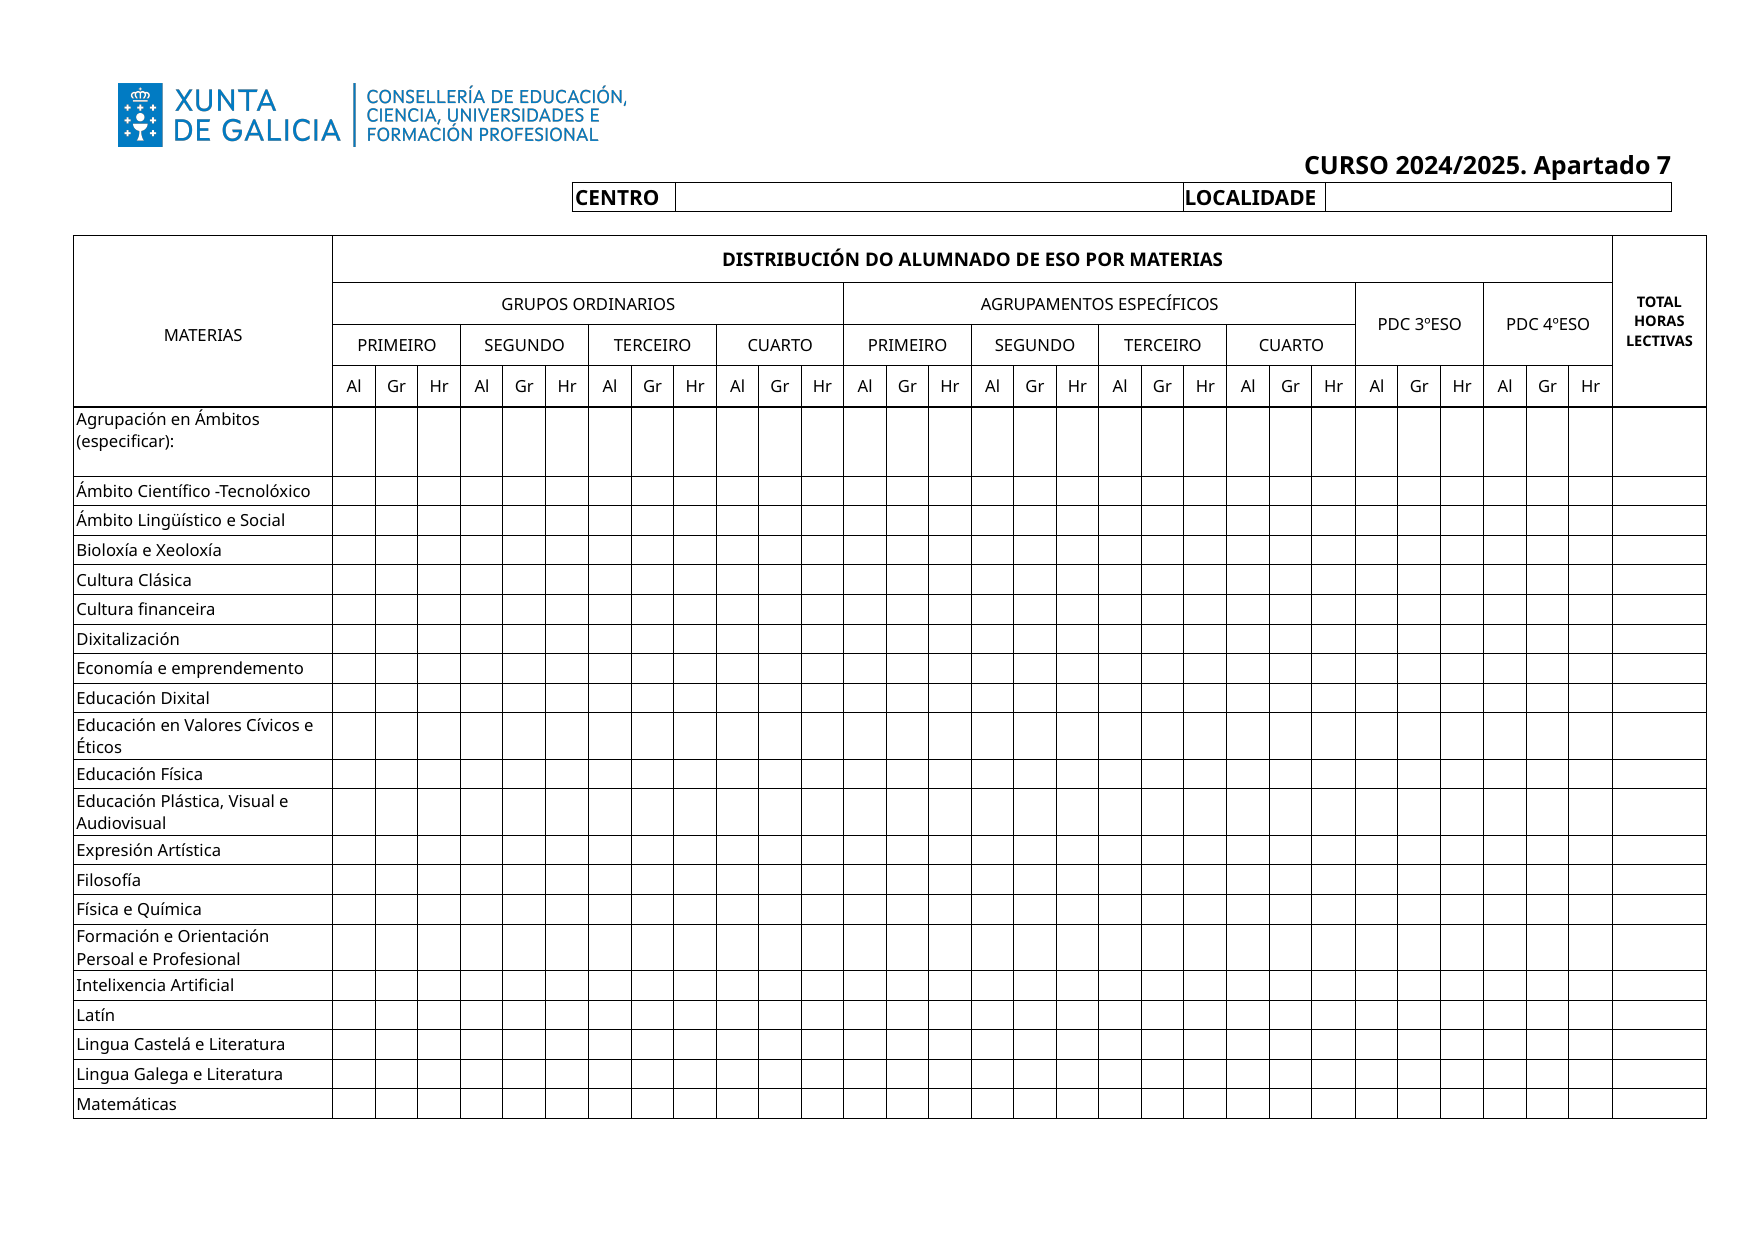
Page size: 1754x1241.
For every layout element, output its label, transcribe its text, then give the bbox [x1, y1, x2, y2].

table_cell Al [333, 366, 375, 406]
table_cell [1227, 684, 1269, 712]
table_cell [503, 595, 545, 623]
table_cell [376, 654, 417, 683]
table_cell [1184, 625, 1226, 653]
table_cell [1484, 536, 1526, 564]
table_cell [1227, 1001, 1269, 1029]
table_cell [1270, 925, 1311, 970]
table_cell [1184, 713, 1226, 759]
table_cell [1099, 760, 1141, 788]
table_cell Al [461, 366, 502, 406]
table_cell [1184, 1001, 1226, 1029]
table_cell [1484, 836, 1526, 864]
table_cell [887, 836, 928, 864]
table_cell [929, 895, 971, 923]
table_cell Lingua Castelá e Literatura [74, 1030, 332, 1059]
table_cell [632, 1089, 673, 1118]
table_cell [1312, 654, 1355, 683]
table_cell [1398, 684, 1440, 712]
table_cell [1613, 595, 1706, 623]
table_cell [503, 684, 545, 712]
table_cell [1014, 477, 1056, 505]
table_cell [1014, 625, 1056, 653]
table_cell [1441, 925, 1483, 970]
table_cell [1312, 684, 1355, 712]
table_cell [844, 713, 886, 759]
table_cell [546, 836, 588, 864]
table_cell [929, 925, 971, 970]
table_cell [632, 971, 673, 999]
table_cell Al [589, 366, 631, 406]
table_cell [759, 654, 801, 683]
table_cell [333, 836, 375, 864]
table_cell [1312, 477, 1355, 505]
table_cell [1312, 971, 1355, 999]
table_cell [759, 1030, 801, 1059]
table_cell [1057, 971, 1098, 999]
table_cell [972, 895, 1013, 923]
table_cell Gr [759, 366, 801, 406]
table_cell [461, 1060, 502, 1088]
table_cell [1312, 895, 1355, 923]
table_cell [418, 408, 460, 476]
table_cell [802, 684, 843, 712]
table_cell [1356, 865, 1397, 894]
table_cell [1270, 1001, 1311, 1029]
table_cell [674, 565, 716, 594]
table_cell [1527, 595, 1568, 623]
table_cell [802, 971, 843, 999]
table_cell [1484, 408, 1526, 476]
table_cell [759, 925, 801, 970]
table_cell [717, 654, 758, 683]
table_cell [461, 654, 502, 683]
table_cell [503, 713, 545, 759]
table_cell [1613, 477, 1706, 505]
table_cell [1356, 506, 1397, 535]
table_cell [802, 865, 843, 894]
table_cell [844, 1060, 886, 1088]
table_cell [1312, 713, 1355, 759]
table_cell [546, 477, 588, 505]
table_cell [632, 506, 673, 535]
table_cell [887, 654, 928, 683]
table_cell [929, 789, 971, 835]
table_cell [1484, 713, 1526, 759]
table_cell [1142, 1089, 1183, 1118]
table_cell [503, 565, 545, 594]
table_cell [503, 1030, 545, 1059]
table_cell [802, 654, 843, 683]
table_cell [461, 506, 502, 535]
table_cell [333, 408, 375, 476]
table_cell [1484, 925, 1526, 970]
table_cell [1142, 971, 1183, 999]
table_cell [1099, 536, 1141, 564]
table_cell [802, 1089, 843, 1118]
table_cell [1569, 895, 1612, 923]
table_cell CUARTO [717, 325, 843, 365]
table_cell [674, 1089, 716, 1118]
table_cell [717, 789, 758, 835]
table_cell [1527, 506, 1568, 535]
table_cell [589, 625, 631, 653]
table_cell [418, 536, 460, 564]
table_cell [1099, 865, 1141, 894]
table_cell [1142, 477, 1183, 505]
table_cell [461, 971, 502, 999]
table_cell [1356, 1030, 1397, 1059]
table_cell [1613, 925, 1706, 970]
table_cell [546, 408, 588, 476]
table_cell [802, 836, 843, 864]
table_cell [1356, 536, 1397, 564]
table_cell [1227, 654, 1269, 683]
table_cell [674, 713, 716, 759]
table_cell [1527, 713, 1568, 759]
table_cell [759, 684, 801, 712]
table_cell Al [1227, 366, 1269, 406]
table_cell [1356, 971, 1397, 999]
table_cell [503, 1060, 545, 1088]
table_cell [546, 536, 588, 564]
table_cell [972, 595, 1013, 623]
table_cell [376, 925, 417, 970]
table_cell [1441, 836, 1483, 864]
table_cell [887, 971, 928, 999]
table_cell [1014, 1060, 1056, 1088]
table_cell [1057, 625, 1098, 653]
table_cell [1227, 925, 1269, 970]
table_cell [1270, 713, 1311, 759]
table_cell [1270, 625, 1311, 653]
table_cell [844, 1001, 886, 1029]
table_cell [418, 1060, 460, 1088]
table_cell [759, 971, 801, 999]
table_cell [1099, 595, 1141, 623]
table_cell [717, 971, 758, 999]
table_cell [1484, 565, 1526, 594]
table_cell [1227, 789, 1269, 835]
table_cell [1142, 625, 1183, 653]
table_cell [589, 895, 631, 923]
table_cell [1356, 625, 1397, 653]
table_cell [546, 654, 588, 683]
table_cell [674, 865, 716, 894]
table_cell [546, 895, 588, 923]
table_cell [717, 895, 758, 923]
table_cell [1527, 408, 1568, 476]
table_cell [1099, 836, 1141, 864]
table_cell [1057, 865, 1098, 894]
table_cell [1613, 713, 1706, 759]
table_cell [1484, 595, 1526, 623]
table_cell [1014, 925, 1056, 970]
table_cell [717, 595, 758, 623]
table_cell [1484, 1030, 1526, 1059]
table_cell [1270, 760, 1311, 788]
table_cell [887, 713, 928, 759]
table_cell [1312, 836, 1355, 864]
table_cell [1441, 408, 1483, 476]
table_cell [717, 1001, 758, 1029]
table_cell [333, 789, 375, 835]
table_cell [1227, 477, 1269, 505]
table_cell [1014, 1030, 1056, 1059]
table_cell [1227, 595, 1269, 623]
table_header CENTRO [573, 183, 675, 211]
table_cell [759, 536, 801, 564]
table_cell [418, 865, 460, 894]
table_cell [1142, 565, 1183, 594]
table_cell [1184, 925, 1226, 970]
table_cell [1613, 1001, 1706, 1029]
table_cell [1398, 1030, 1440, 1059]
table_cell [1014, 760, 1056, 788]
table_cell [1398, 595, 1440, 623]
table_cell [1613, 836, 1706, 864]
table_cell [929, 625, 971, 653]
table_cell [844, 836, 886, 864]
table_cell [1270, 1030, 1311, 1059]
table_cell [632, 625, 673, 653]
table_cell SEGUNDO [461, 325, 588, 365]
table_cell [1356, 654, 1397, 683]
table_cell [717, 506, 758, 535]
table_cell [418, 506, 460, 535]
table_cell [844, 1089, 886, 1118]
table_cell [844, 1030, 886, 1059]
table_cell [632, 595, 673, 623]
table_cell [1227, 506, 1269, 535]
table_cell [1527, 895, 1568, 923]
table_cell [1398, 836, 1440, 864]
table_cell [376, 477, 417, 505]
table_cell [802, 925, 843, 970]
table_cell [759, 408, 801, 476]
table_cell GRUPOS ORDINARIOS [333, 283, 843, 324]
table_cell [1142, 836, 1183, 864]
table_cell [1142, 1060, 1183, 1088]
table_cell [717, 836, 758, 864]
table_cell [759, 865, 801, 894]
table_cell [418, 595, 460, 623]
table_cell [972, 836, 1013, 864]
table_cell [1613, 1089, 1706, 1118]
table_cell [1057, 565, 1098, 594]
table_cell [1484, 760, 1526, 788]
table_cell [674, 925, 716, 970]
table_cell [972, 565, 1013, 594]
table_cell [1227, 895, 1269, 923]
table_cell [1398, 1089, 1440, 1118]
table_cell Ámbito Científico -Tecnolóxico [74, 477, 332, 505]
table_cell [717, 760, 758, 788]
table_cell [503, 654, 545, 683]
table_cell [589, 684, 631, 712]
table_cell [376, 713, 417, 759]
table_cell [1484, 971, 1526, 999]
table_cell Cultura Clásica [74, 565, 332, 594]
table_cell [546, 1030, 588, 1059]
table_cell [1613, 1060, 1706, 1088]
table_cell [759, 1001, 801, 1029]
table_cell [1270, 1060, 1311, 1088]
table_cell [1569, 760, 1612, 788]
table_cell [461, 625, 502, 653]
table_cell [1270, 565, 1311, 594]
table_cell [589, 971, 631, 999]
table_cell Gr [376, 366, 417, 406]
table_cell [1613, 506, 1706, 535]
table_cell [461, 925, 502, 970]
table_cell [1312, 1089, 1355, 1118]
table_cell [461, 536, 502, 564]
table_cell [632, 1060, 673, 1088]
table_cell [1099, 895, 1141, 923]
table_cell [376, 625, 417, 653]
table_cell [844, 865, 886, 894]
table_cell [546, 789, 588, 835]
table_cell [1099, 1001, 1141, 1029]
table_cell [844, 925, 886, 970]
table_cell [717, 565, 758, 594]
table_cell [589, 925, 631, 970]
table_cell [929, 654, 971, 683]
table_cell [674, 789, 716, 835]
table_cell [333, 654, 375, 683]
table_cell Cultura financeira [74, 595, 332, 623]
table_cell [887, 865, 928, 894]
table_header [1326, 183, 1671, 211]
table_cell [1527, 1030, 1568, 1059]
table_cell [333, 477, 375, 505]
table_cell Al [1099, 366, 1141, 406]
table_cell [717, 625, 758, 653]
table_cell Gr [1014, 366, 1056, 406]
table_cell [1441, 789, 1483, 835]
table_cell Educación Dixital [74, 684, 332, 712]
table_cell [887, 895, 928, 923]
table_cell [1569, 1089, 1612, 1118]
table_cell [1014, 836, 1056, 864]
table_cell [674, 684, 716, 712]
table_cell [418, 477, 460, 505]
table_cell [1356, 684, 1397, 712]
table_cell [674, 1060, 716, 1088]
table_cell [929, 408, 971, 476]
table_cell [503, 971, 545, 999]
table_cell [1312, 1001, 1355, 1029]
table_cell [1613, 971, 1706, 999]
table_cell [376, 684, 417, 712]
table_cell [887, 1030, 928, 1059]
table_cell [1527, 865, 1568, 894]
table_cell [1057, 1001, 1098, 1029]
table_cell [632, 760, 673, 788]
table_cell [1569, 865, 1612, 894]
table_cell [844, 595, 886, 623]
table_cell [333, 865, 375, 894]
table_cell [1270, 1089, 1311, 1118]
table_cell [1613, 1030, 1706, 1059]
table_cell [1057, 654, 1098, 683]
table_cell [1441, 477, 1483, 505]
table_cell [1057, 408, 1098, 476]
table_cell [802, 477, 843, 505]
table_cell [376, 971, 417, 999]
table_cell Gr [1270, 366, 1311, 406]
table_cell Gr [503, 366, 545, 406]
table_cell [1057, 536, 1098, 564]
table_cell [844, 760, 886, 788]
table_cell [1227, 865, 1269, 894]
table_cell [717, 1060, 758, 1088]
table_cell [1441, 536, 1483, 564]
table_cell Al [844, 366, 886, 406]
table_cell [632, 408, 673, 476]
table_cell [674, 408, 716, 476]
table_cell [844, 536, 886, 564]
table_cell [1441, 895, 1483, 923]
table_cell [1099, 625, 1141, 653]
table_cell [1356, 760, 1397, 788]
table_cell [1441, 565, 1483, 594]
table_cell [632, 789, 673, 835]
table_cell [1014, 536, 1056, 564]
table_cell [418, 565, 460, 594]
table_cell [589, 760, 631, 788]
table_cell [1569, 684, 1612, 712]
table_cell [418, 713, 460, 759]
table_cell [972, 1001, 1013, 1029]
table_cell [1569, 654, 1612, 683]
table_cell [1398, 408, 1440, 476]
table_cell [1356, 1001, 1397, 1029]
table_cell [1227, 713, 1269, 759]
table_cell [546, 971, 588, 999]
table_cell [1613, 654, 1706, 683]
table_cell [376, 506, 417, 535]
table_cell [1057, 506, 1098, 535]
table_cell [333, 595, 375, 623]
table_cell [1227, 836, 1269, 864]
table_cell [972, 1089, 1013, 1118]
table_cell [1441, 1089, 1483, 1118]
table_cell [1270, 536, 1311, 564]
table_cell [717, 408, 758, 476]
table_cell [1527, 625, 1568, 653]
table_cell [589, 408, 631, 476]
table_cell [376, 1060, 417, 1088]
table_cell [759, 713, 801, 759]
table_cell [887, 925, 928, 970]
table_cell [1142, 925, 1183, 970]
table_cell [589, 506, 631, 535]
table_cell [1014, 654, 1056, 683]
table_cell [717, 713, 758, 759]
table_cell [1398, 925, 1440, 970]
table_cell [1227, 1089, 1269, 1118]
table_cell [844, 684, 886, 712]
table_cell [1569, 1030, 1612, 1059]
table_cell [1356, 895, 1397, 923]
table_header DISTRIBUCIÓN DO ALUMNADO DE ESO POR MATERIAS [333, 236, 1612, 282]
table_cell [632, 836, 673, 864]
table_cell [1484, 477, 1526, 505]
table_cell [1398, 477, 1440, 505]
table_cell [1184, 895, 1226, 923]
table_cell [503, 625, 545, 653]
table_cell [461, 1030, 502, 1059]
table_cell [674, 625, 716, 653]
table_cell [1484, 1060, 1526, 1088]
table_cell [759, 895, 801, 923]
table_cell [632, 895, 673, 923]
table_cell [333, 713, 375, 759]
table_cell Lingua Galega e Literatura [74, 1060, 332, 1088]
table_cell [1569, 477, 1612, 505]
table_cell [1569, 565, 1612, 594]
table_cell [1312, 565, 1355, 594]
table_cell [333, 895, 375, 923]
table_cell [1270, 477, 1311, 505]
table_cell [972, 865, 1013, 894]
table_cell Hr [546, 366, 588, 406]
table_cell [717, 1089, 758, 1118]
table_cell [1099, 713, 1141, 759]
table_cell [674, 895, 716, 923]
table_cell [333, 684, 375, 712]
table_cell [844, 654, 886, 683]
table_cell [1527, 925, 1568, 970]
table_cell [1356, 1060, 1397, 1088]
table_cell [1014, 1001, 1056, 1029]
table_cell [1527, 760, 1568, 788]
table_cell Filosofía [74, 865, 332, 894]
table_cell [1270, 654, 1311, 683]
table_cell [1527, 971, 1568, 999]
table_cell [1441, 625, 1483, 653]
table_cell Educación en Valores Cívicos e Éticos [74, 713, 332, 759]
table_cell [1441, 1001, 1483, 1029]
table_cell [589, 1089, 631, 1118]
table_cell [929, 1060, 971, 1088]
table_cell [1356, 1089, 1397, 1118]
table_cell [1014, 713, 1056, 759]
table_cell [1142, 789, 1183, 835]
table_cell Latín [74, 1001, 332, 1029]
table_cell [887, 684, 928, 712]
table_cell [1014, 506, 1056, 535]
table_cell [1099, 684, 1141, 712]
table_cell [589, 654, 631, 683]
table_cell [418, 971, 460, 999]
table_cell [1527, 1060, 1568, 1088]
table_cell [1057, 1030, 1098, 1059]
table_cell [1014, 865, 1056, 894]
table_cell [1484, 1001, 1526, 1029]
table_cell [546, 1060, 588, 1088]
table_cell [1099, 1089, 1141, 1118]
table_cell [1184, 836, 1226, 864]
table_cell [1441, 760, 1483, 788]
table_cell [802, 760, 843, 788]
table_cell [1270, 684, 1311, 712]
table_cell [1569, 506, 1612, 535]
table_cell [1142, 760, 1183, 788]
table_cell [1441, 595, 1483, 623]
table_cell [887, 595, 928, 623]
table_cell [1142, 506, 1183, 535]
table_cell [887, 408, 928, 476]
table_cell [1227, 625, 1269, 653]
table_cell [1527, 565, 1568, 594]
table_cell [887, 565, 928, 594]
table_cell [972, 654, 1013, 683]
table_cell [1484, 506, 1526, 535]
table_cell Formación e Orientación Persoal e Profesional [74, 925, 332, 970]
table_cell [1569, 789, 1612, 835]
table_cell [1057, 713, 1098, 759]
table_cell [1142, 408, 1183, 476]
table_cell [802, 536, 843, 564]
table_cell [1398, 713, 1440, 759]
table_cell [1312, 865, 1355, 894]
table_cell Gr [632, 366, 673, 406]
table_cell [1398, 654, 1440, 683]
table_cell [1099, 506, 1141, 535]
table_cell [1527, 1089, 1568, 1118]
table_cell [674, 836, 716, 864]
table_cell [1057, 895, 1098, 923]
table_cell [1441, 865, 1483, 894]
table_cell [1184, 654, 1226, 683]
table_cell [1484, 865, 1526, 894]
table_cell [1398, 536, 1440, 564]
table_cell [1569, 595, 1612, 623]
table_cell [376, 536, 417, 564]
table_cell [1142, 895, 1183, 923]
table_cell Al [972, 366, 1013, 406]
table_cell [929, 865, 971, 894]
table_cell [929, 595, 971, 623]
table_cell [1099, 408, 1141, 476]
table_cell [929, 477, 971, 505]
table_cell [503, 895, 545, 923]
table_cell [461, 565, 502, 594]
table_cell [632, 654, 673, 683]
table_cell [1184, 1060, 1226, 1088]
table_cell [503, 477, 545, 505]
table_cell [333, 536, 375, 564]
table_cell [802, 895, 843, 923]
table_cell [1099, 925, 1141, 970]
table_cell [844, 789, 886, 835]
table_cell [418, 836, 460, 864]
table_cell [1484, 654, 1526, 683]
table_cell [759, 506, 801, 535]
table_cell [461, 1001, 502, 1029]
table_cell [802, 1030, 843, 1059]
table_cell [418, 760, 460, 788]
table_cell [1142, 536, 1183, 564]
table_cell [802, 408, 843, 476]
table_cell [632, 565, 673, 594]
table_cell [546, 625, 588, 653]
table_cell [1441, 971, 1483, 999]
table_cell PRIMEIRO [333, 325, 460, 365]
table_cell Dixitalización [74, 625, 332, 653]
table_cell [1270, 895, 1311, 923]
table_cell [461, 684, 502, 712]
table_cell [929, 1001, 971, 1029]
table_cell [759, 1060, 801, 1088]
table_cell Física e Química [74, 895, 332, 923]
table_cell [1227, 1030, 1269, 1059]
table_cell [589, 1001, 631, 1029]
table_cell PDC 3ºESO [1356, 283, 1483, 365]
table_cell [376, 895, 417, 923]
table_cell [1484, 789, 1526, 835]
table_cell [887, 625, 928, 653]
table_cell [759, 565, 801, 594]
table_cell [589, 865, 631, 894]
table_cell [503, 1089, 545, 1118]
table_header MATERIAS [74, 236, 332, 406]
table_cell [802, 789, 843, 835]
table_cell [759, 1089, 801, 1118]
table_cell [1057, 925, 1098, 970]
table_cell [1014, 408, 1056, 476]
table_cell [461, 1089, 502, 1118]
table_cell Bioloxía e Xeoloxía [74, 536, 332, 564]
table_header [676, 183, 1183, 211]
table_cell [333, 760, 375, 788]
table_cell [589, 536, 631, 564]
table_cell [503, 925, 545, 970]
table_cell [1099, 971, 1141, 999]
table_cell [1527, 789, 1568, 835]
table_cell [1099, 565, 1141, 594]
table_cell [1184, 595, 1226, 623]
table_cell [1613, 684, 1706, 712]
table_cell [1398, 760, 1440, 788]
table_cell [1569, 408, 1612, 476]
table_cell [1484, 625, 1526, 653]
table_cell [972, 684, 1013, 712]
table_cell [1184, 408, 1226, 476]
table_cell [1227, 760, 1269, 788]
table_cell [1441, 1060, 1483, 1088]
table_cell [1270, 408, 1311, 476]
table_cell [929, 536, 971, 564]
table_cell [418, 895, 460, 923]
table_cell [632, 925, 673, 970]
table_cell [418, 925, 460, 970]
table_cell [674, 477, 716, 505]
table_cell [333, 1001, 375, 1029]
table_cell [1312, 1060, 1355, 1088]
table_cell Gr [1142, 366, 1183, 406]
table_cell [1312, 536, 1355, 564]
table_cell [674, 760, 716, 788]
table_cell [1569, 925, 1612, 970]
table_cell [929, 713, 971, 759]
table_cell [1057, 477, 1098, 505]
table_cell [1527, 1001, 1568, 1029]
table_cell [802, 1001, 843, 1029]
table_cell [589, 713, 631, 759]
table_cell SEGUNDO [972, 325, 1098, 365]
table_cell [929, 506, 971, 535]
table_cell [1312, 625, 1355, 653]
table_cell [1356, 925, 1397, 970]
table_cell [546, 713, 588, 759]
table_cell [1184, 506, 1226, 535]
table_cell [461, 836, 502, 864]
table_cell Al [717, 366, 758, 406]
table_cell [717, 536, 758, 564]
table_cell [1270, 865, 1311, 894]
table_cell [589, 595, 631, 623]
table_cell [1398, 971, 1440, 999]
table_cell [1398, 1001, 1440, 1029]
table_cell [802, 565, 843, 594]
table_cell [461, 595, 502, 623]
table_cell [972, 789, 1013, 835]
table_cell Al [1484, 366, 1526, 406]
table_cell [1569, 836, 1612, 864]
table_cell Matemáticas [74, 1089, 332, 1118]
table_cell [1227, 971, 1269, 999]
table_cell [1227, 565, 1269, 594]
table_cell [1142, 1001, 1183, 1029]
table_cell [1356, 408, 1397, 476]
table_cell [333, 925, 375, 970]
table_cell [546, 865, 588, 894]
table_cell [674, 1001, 716, 1029]
table_cell [929, 1089, 971, 1118]
table_cell [1184, 565, 1226, 594]
table_cell [418, 654, 460, 683]
table_cell [1613, 565, 1706, 594]
table_cell Gr [1527, 366, 1568, 406]
table_cell [461, 760, 502, 788]
table_cell [759, 789, 801, 835]
table_cell [503, 1001, 545, 1029]
table_cell [1184, 1089, 1226, 1118]
table_cell [461, 865, 502, 894]
table_cell [333, 971, 375, 999]
table_cell [1014, 789, 1056, 835]
table_cell [1142, 595, 1183, 623]
table_cell [1057, 595, 1098, 623]
table_cell [972, 1030, 1013, 1059]
table_cell [461, 713, 502, 759]
table_cell [503, 408, 545, 476]
table_cell [418, 684, 460, 712]
table_cell [1184, 865, 1226, 894]
table_cell [546, 1089, 588, 1118]
table_cell Gr [1398, 366, 1440, 406]
table_cell [546, 1001, 588, 1029]
table_header LOCALIDADE [1184, 183, 1325, 211]
table_cell [1484, 895, 1526, 923]
table_cell [376, 836, 417, 864]
table_cell Intelixencia Artificial [74, 971, 332, 999]
table_cell [1142, 684, 1183, 712]
table_cell [376, 789, 417, 835]
table_cell [1184, 971, 1226, 999]
table_cell Hr [1057, 366, 1098, 406]
table_cell [1398, 625, 1440, 653]
table_cell [1270, 595, 1311, 623]
table_cell [844, 895, 886, 923]
table_cell [418, 1030, 460, 1059]
table_cell [546, 760, 588, 788]
table_cell [503, 536, 545, 564]
table_cell [1184, 536, 1226, 564]
table_cell [418, 789, 460, 835]
table_cell Ámbito Lingüístico e Social [74, 506, 332, 535]
table_cell [418, 1089, 460, 1118]
table_cell [972, 1060, 1013, 1088]
table_cell [1398, 1060, 1440, 1088]
table_cell [1312, 1030, 1355, 1059]
table_cell [1142, 865, 1183, 894]
table_cell [887, 536, 928, 564]
table_cell Hr [418, 366, 460, 406]
table_cell [1441, 684, 1483, 712]
table_cell [503, 865, 545, 894]
table_cell [1227, 536, 1269, 564]
table_cell [1057, 1060, 1098, 1088]
table_cell [1356, 565, 1397, 594]
table_cell [461, 789, 502, 835]
table_cell [1142, 654, 1183, 683]
table_cell [929, 1030, 971, 1059]
table_cell [887, 477, 928, 505]
table_cell [844, 477, 886, 505]
table_cell Hr [1441, 366, 1483, 406]
table_cell [1184, 1030, 1226, 1059]
table_cell [461, 895, 502, 923]
table_cell [1057, 684, 1098, 712]
table_cell TERCEIRO [1099, 325, 1226, 365]
table_cell [1356, 477, 1397, 505]
table_cell [1484, 684, 1526, 712]
table_cell [1527, 836, 1568, 864]
table_cell [972, 760, 1013, 788]
table_cell [589, 1060, 631, 1088]
table_cell [674, 536, 716, 564]
table_cell [972, 971, 1013, 999]
table_cell Expresión Artística [74, 836, 332, 864]
table_cell [1270, 971, 1311, 999]
table_cell [674, 654, 716, 683]
table_cell [1569, 536, 1612, 564]
table_cell [461, 477, 502, 505]
table_cell [802, 625, 843, 653]
table_cell PRIMEIRO [844, 325, 971, 365]
table_cell [632, 865, 673, 894]
table_cell [717, 925, 758, 970]
table_cell [802, 713, 843, 759]
table_cell [972, 477, 1013, 505]
table_cell [1398, 506, 1440, 535]
table_cell [887, 506, 928, 535]
table_cell [376, 865, 417, 894]
table_cell [376, 1030, 417, 1059]
table_cell [674, 1030, 716, 1059]
table_cell [632, 1030, 673, 1059]
table_cell [717, 477, 758, 505]
table_cell [1014, 684, 1056, 712]
table_cell [1398, 865, 1440, 894]
table_cell [1484, 1089, 1526, 1118]
table_cell [1057, 1089, 1098, 1118]
table_cell [717, 865, 758, 894]
table_cell [1569, 1001, 1612, 1029]
table_cell [503, 836, 545, 864]
table_cell PDC 4ºESO [1484, 283, 1612, 365]
table_cell [1312, 595, 1355, 623]
table_cell [844, 565, 886, 594]
table_cell [1527, 536, 1568, 564]
table_cell [1057, 789, 1098, 835]
table_cell [972, 625, 1013, 653]
table_cell [1398, 565, 1440, 594]
table_cell [929, 971, 971, 999]
table_cell [1312, 760, 1355, 788]
table_cell [503, 789, 545, 835]
table_cell [1441, 506, 1483, 535]
table_cell Educación Plástica, Visual e Audiovisual [74, 789, 332, 835]
table_cell [1356, 836, 1397, 864]
table_cell [1613, 625, 1706, 653]
table_cell [589, 789, 631, 835]
table_cell [1014, 971, 1056, 999]
table_cell [1613, 536, 1706, 564]
table_cell [333, 1060, 375, 1088]
table_cell [546, 565, 588, 594]
table_cell [376, 595, 417, 623]
table_cell [759, 760, 801, 788]
table_cell [1184, 684, 1226, 712]
table_cell [1569, 713, 1612, 759]
table_cell [546, 506, 588, 535]
table_cell TERCEIRO [589, 325, 716, 365]
table_cell [759, 595, 801, 623]
table_cell [376, 565, 417, 594]
table_cell [1398, 895, 1440, 923]
table_cell [802, 1060, 843, 1088]
table_cell [717, 684, 758, 712]
text CURSO 2024/2025. Apartado 7 [118, 148, 1671, 182]
table_cell [1527, 654, 1568, 683]
table_cell [887, 1001, 928, 1029]
table_cell [844, 971, 886, 999]
table_cell [376, 760, 417, 788]
table_cell [1312, 789, 1355, 835]
table_cell [632, 684, 673, 712]
table_cell [333, 506, 375, 535]
table_cell [1099, 1060, 1141, 1088]
table_cell [1184, 760, 1226, 788]
table_cell [759, 477, 801, 505]
table_cell [929, 565, 971, 594]
table_cell [674, 595, 716, 623]
table_cell [333, 565, 375, 594]
table_cell [1613, 865, 1706, 894]
table_cell Gr [887, 366, 928, 406]
table_cell [1398, 789, 1440, 835]
table_cell [844, 506, 886, 535]
table_cell [802, 595, 843, 623]
table_cell [1270, 836, 1311, 864]
table_cell [1014, 1089, 1056, 1118]
table_cell Hr [674, 366, 716, 406]
table_cell [1356, 595, 1397, 623]
table_cell [418, 625, 460, 653]
table_cell [1014, 895, 1056, 923]
table_cell [632, 1001, 673, 1029]
table_cell [1441, 654, 1483, 683]
table_cell [632, 477, 673, 505]
table_cell [1613, 789, 1706, 835]
table_cell [503, 506, 545, 535]
table_cell [503, 760, 545, 788]
table_cell [972, 408, 1013, 476]
table_cell [1356, 789, 1397, 835]
table_cell [1569, 625, 1612, 653]
table_header TOTAL HORAS LECTIVAS [1613, 236, 1706, 406]
table_cell [1356, 713, 1397, 759]
table_cell [461, 408, 502, 476]
table_cell [972, 925, 1013, 970]
table_cell [1142, 1030, 1183, 1059]
table_cell [759, 836, 801, 864]
table_cell [376, 1089, 417, 1118]
table_cell [759, 625, 801, 653]
table_cell [376, 1001, 417, 1029]
table_cell [1270, 506, 1311, 535]
table_cell [674, 506, 716, 535]
table_cell [1099, 789, 1141, 835]
table_cell [589, 565, 631, 594]
table_cell [1057, 836, 1098, 864]
table_cell [1014, 565, 1056, 594]
table_cell Al [1356, 366, 1397, 406]
table_cell [1184, 789, 1226, 835]
table_cell Hr [802, 366, 843, 406]
table_cell [1441, 713, 1483, 759]
table_cell [1569, 1060, 1612, 1088]
table_cell Educación Física [74, 760, 332, 788]
table_cell [887, 760, 928, 788]
table_cell Hr [1569, 366, 1612, 406]
table_cell [546, 595, 588, 623]
table_cell [1312, 506, 1355, 535]
table_cell [376, 408, 417, 476]
table_cell [717, 1030, 758, 1059]
table_cell [546, 925, 588, 970]
table_cell [1014, 595, 1056, 623]
table_cell [418, 1001, 460, 1029]
table_cell [589, 477, 631, 505]
table_cell [1099, 654, 1141, 683]
table_cell [333, 1030, 375, 1059]
table_cell [333, 1089, 375, 1118]
table_cell [589, 1030, 631, 1059]
table_cell Agrupación en Ámbitos (especificar): [74, 408, 332, 476]
table_cell [1227, 408, 1269, 476]
table_cell [887, 1060, 928, 1088]
table_cell [1569, 971, 1612, 999]
table_cell [1441, 1030, 1483, 1059]
table_cell [1613, 760, 1706, 788]
table_cell [1527, 477, 1568, 505]
table_cell [802, 506, 843, 535]
table_cell [972, 506, 1013, 535]
table_cell [929, 760, 971, 788]
table_cell [333, 625, 375, 653]
table_cell [1312, 925, 1355, 970]
table_cell Hr [929, 366, 971, 406]
table_cell [589, 836, 631, 864]
table_cell Hr [1312, 366, 1355, 406]
table_cell [546, 684, 588, 712]
table_cell [1613, 895, 1706, 923]
table_cell Economía e emprendemento [74, 654, 332, 683]
table_cell CUARTO [1227, 325, 1355, 365]
table_cell [674, 971, 716, 999]
table_cell [1312, 408, 1355, 476]
table_cell Hr [1184, 366, 1226, 406]
table_cell [929, 836, 971, 864]
table_cell [632, 713, 673, 759]
table_cell [887, 789, 928, 835]
table_cell [844, 625, 886, 653]
table_cell [1227, 1060, 1269, 1088]
table_cell [1613, 408, 1706, 476]
table_cell [844, 408, 886, 476]
table_cell [1099, 1030, 1141, 1059]
table_cell [929, 684, 971, 712]
table_cell [887, 1089, 928, 1118]
table_cell [1099, 477, 1141, 505]
table_cell [1527, 684, 1568, 712]
table_cell [1270, 789, 1311, 835]
table_cell [972, 536, 1013, 564]
table_cell [1142, 713, 1183, 759]
table_cell [1057, 760, 1098, 788]
table_cell [632, 536, 673, 564]
table_cell AGRUPAMENTOS ESPECÍFICOS [844, 283, 1355, 324]
table_cell [972, 713, 1013, 759]
table_cell [1184, 477, 1226, 505]
